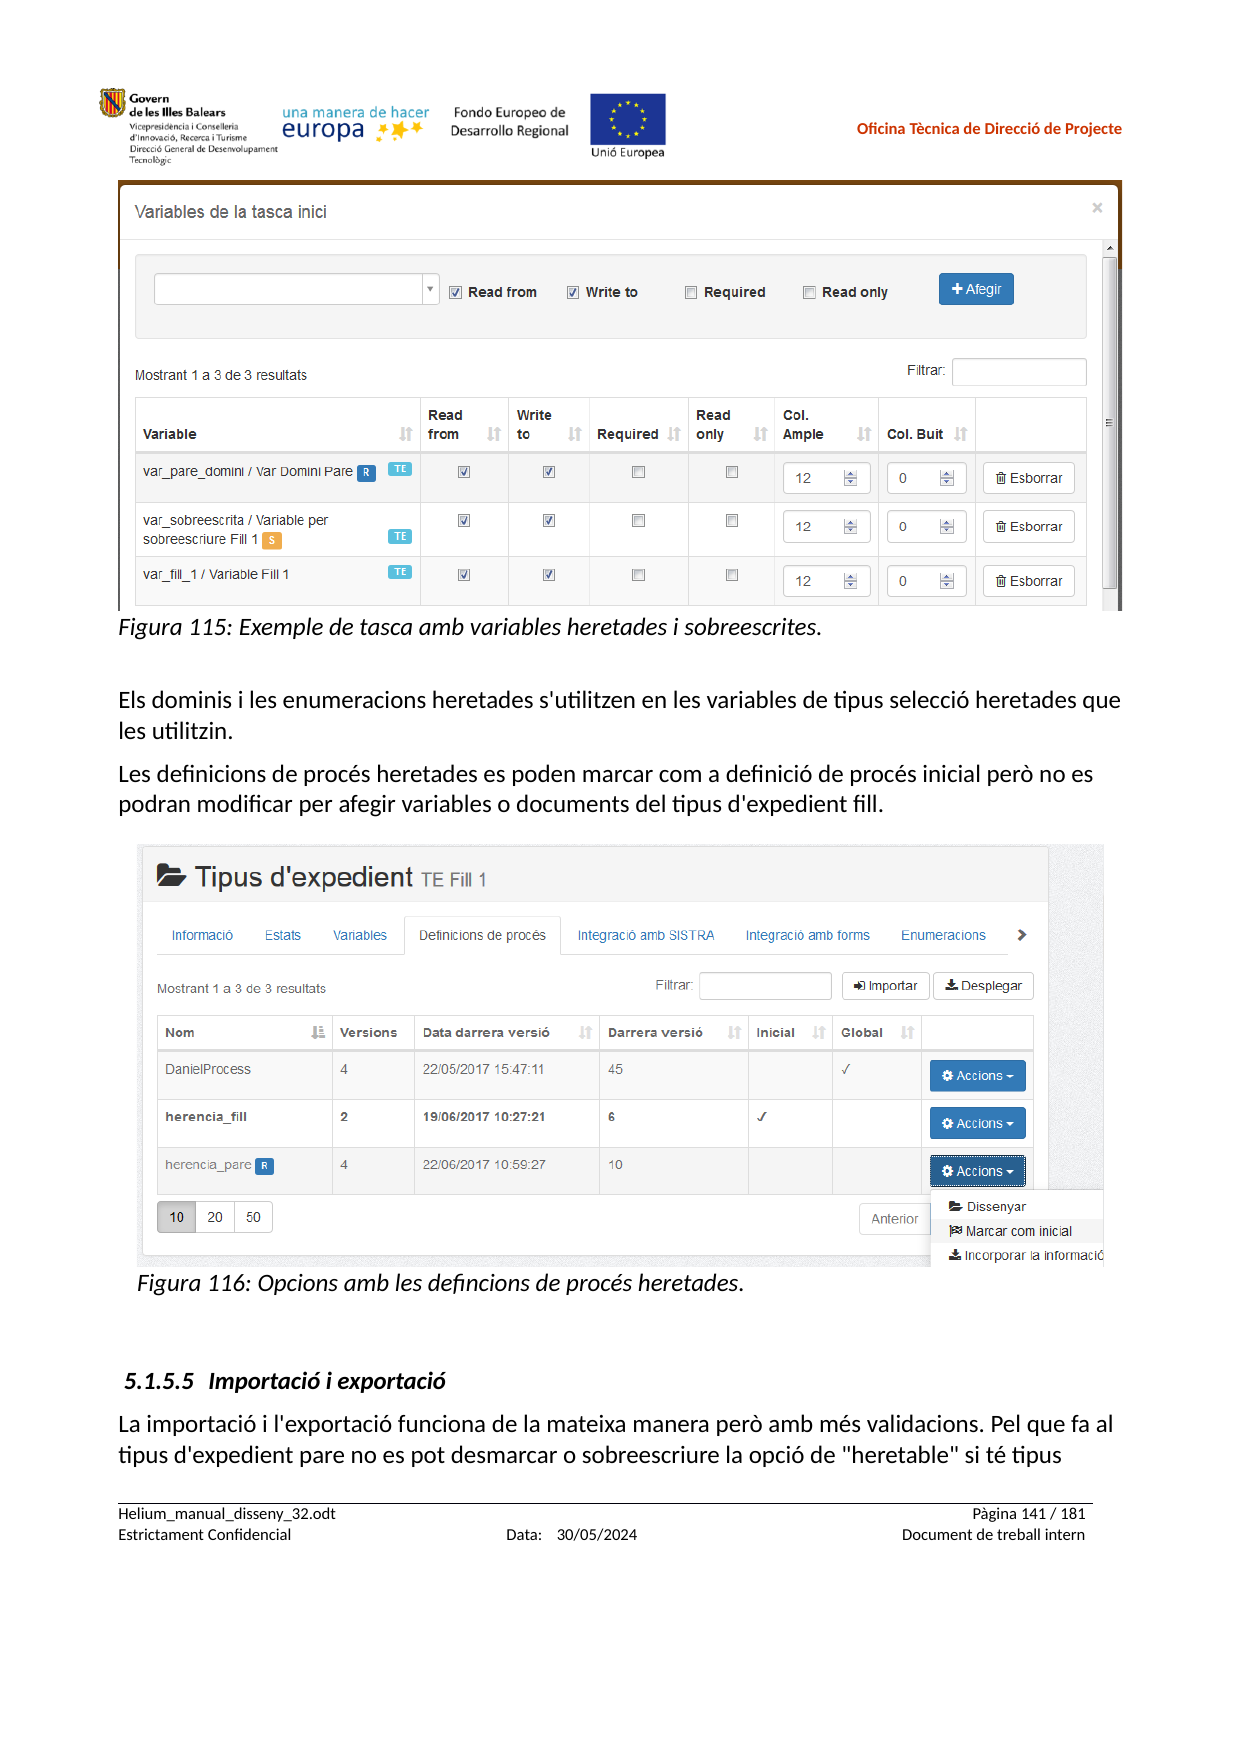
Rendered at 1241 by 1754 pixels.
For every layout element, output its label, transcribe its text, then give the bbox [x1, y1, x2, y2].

picture [99, 87, 668, 166]
text Les definicions de procés heretades es poden marcar com a definició de procés inicial però no es podran modificar per afegir variables o documents del tipus d'expedient fill. [118, 758, 1122, 819]
subtitle Importació i exportació [118, 1366, 1122, 1396]
text Figura 115: Exemple de tasca amb variables heretades i sobreescrites. [118, 611, 1122, 641]
text Els dominis i les enumeracions heretades s'utilitzen en les variables de tipus selecció heretades que les utilitzin. [118, 684, 1122, 746]
picture [118, 180, 1123, 611]
list Figura 116: Opcions amb les defincions de procés heretades. [137, 1267, 1103, 1297]
picture [136, 844, 1104, 1267]
text La importació i l'exportació funciona de la mateixa manera però amb més validacions. Pel que fa al tipus d'expedient pare no es pot desmarcar o sobreescriure la opció de "heretable" si té tipus [118, 1408, 1122, 1469]
